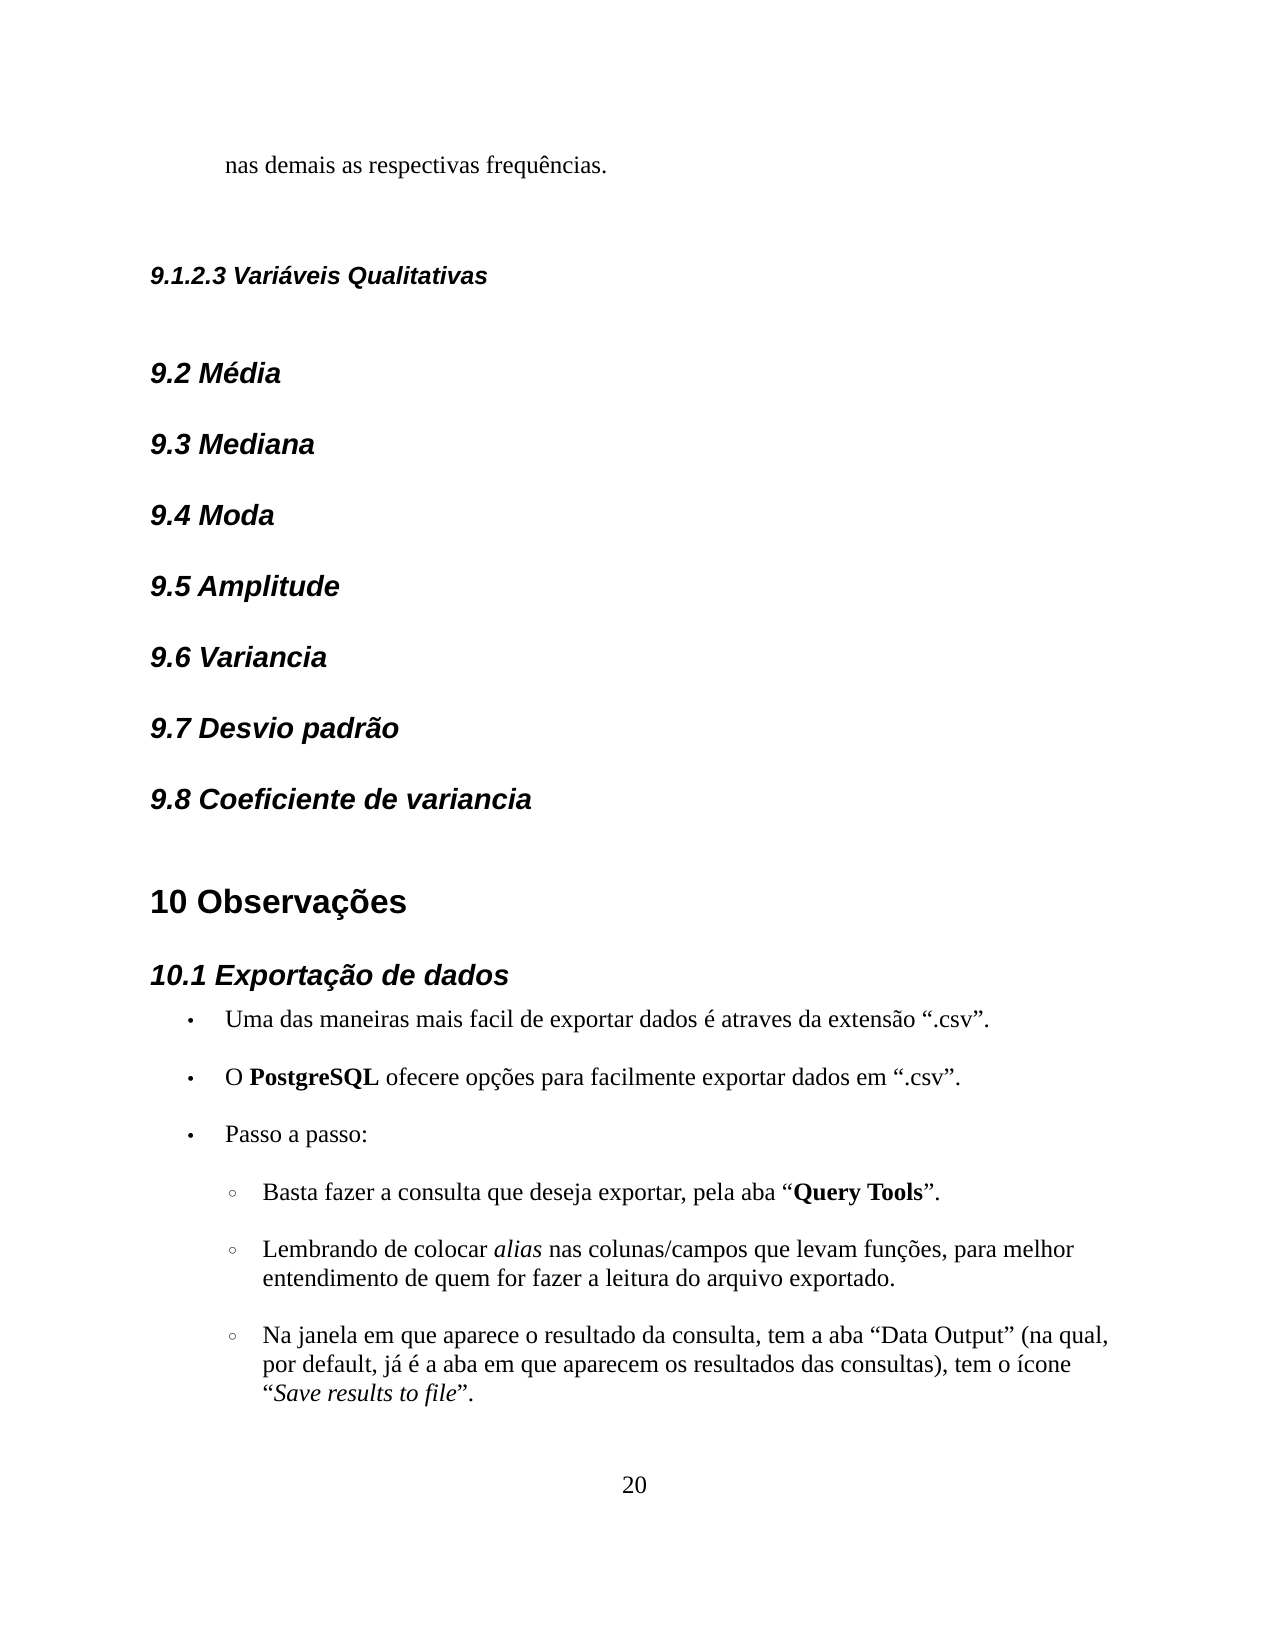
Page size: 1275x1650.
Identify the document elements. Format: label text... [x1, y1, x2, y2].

subtitle 9.3 Mediana [150, 427, 1125, 461]
list Lembrando de colocar alias nas colunas/campos que levam funções, para melhor entendimento de quem for fazer a leitura do arquivo exportado. [225, 1234, 1125, 1321]
list Passo a passo: [187, 1119, 1125, 1177]
list Basta fazer a consulta que deseja exportar, pela aba “Query Tools”. [225, 1177, 1125, 1234]
subtitle 9.1.2.3 Variáveis Qualitativas [150, 261, 1125, 290]
subtitle 9.5 Amplitude [150, 569, 1125, 603]
list nas demais as respectivas frequências. [187, 150, 1125, 207]
subtitle 9.6 Variancia [150, 640, 1125, 674]
list O PostgreSQL ofecere opções para facilmente exportar dados em “.csv”. [187, 1062, 1125, 1119]
list Na janela em que aparece o resultado da consulta, tem a aba “Data Output” (na qual, por default, já é a aba em que aparecem os resultados das consultas), tem o ícone “Save results to file”. [225, 1321, 1125, 1436]
subtitle 9.8 Coeficiente de variancia [150, 782, 1125, 816]
subtitle 10 Observações [150, 882, 1125, 921]
subtitle 9.4 Moda [150, 498, 1125, 532]
subtitle 10.1 Exportação de dados [150, 958, 1125, 992]
subtitle 9.2 Média [150, 356, 1125, 389]
list Uma das maneiras mais facil de exportar dados é atraves da extensão “.csv”. [187, 1004, 1125, 1062]
subtitle 9.7 Desvio padrão [150, 711, 1125, 745]
